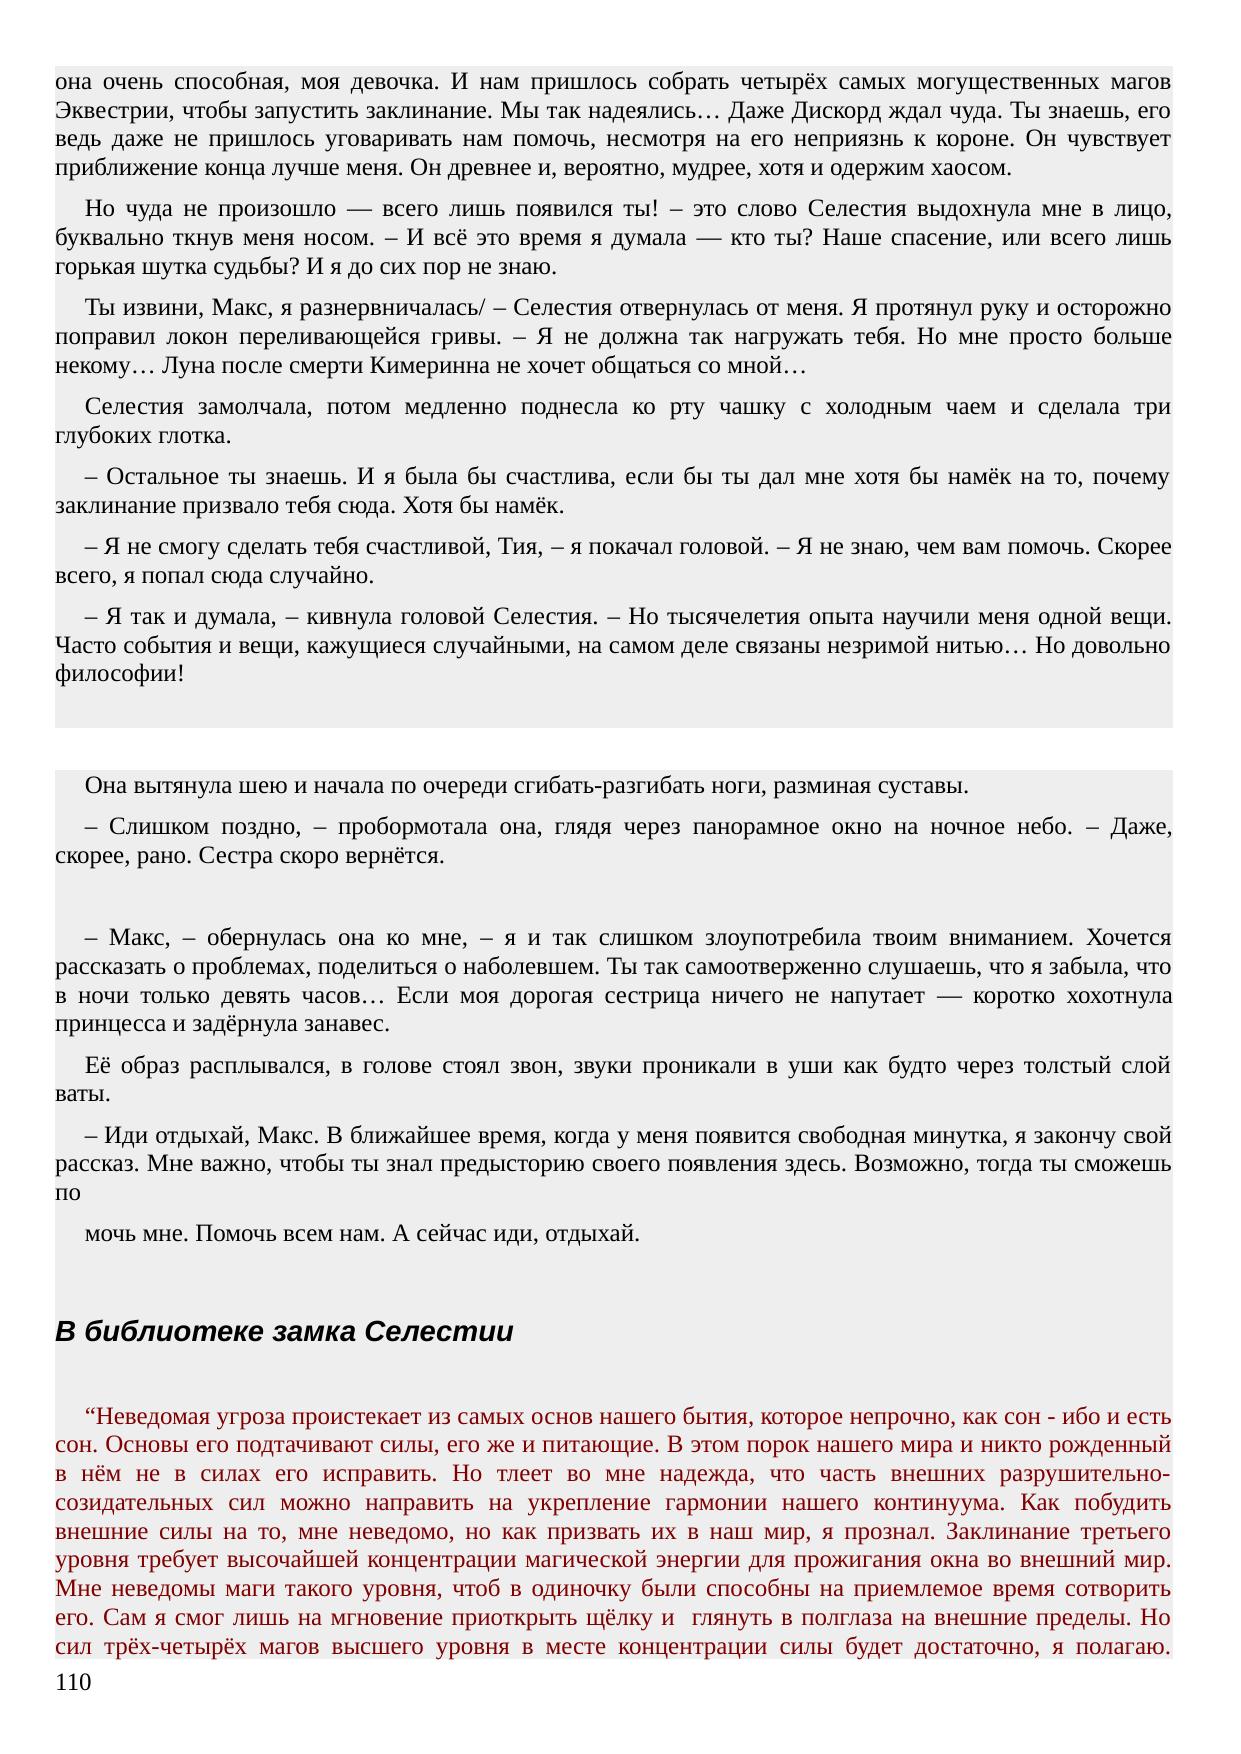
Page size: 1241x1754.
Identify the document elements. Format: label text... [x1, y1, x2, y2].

text – Макс, – обернулась она ко мне, – я и так слишком злоупотребила твоим вниманием. Хочется рассказать о проблемах, поделиться о наболевшем. Ты так самоотверженно слушаешь, что я забыла, что в ночи только девять часов… Если моя дорогая сестрица ничего не напутает — коротко хохотнула принцесса и задёрнула занавес. [55, 922, 1173, 1037]
text – Остальное ты знаешь. И я была бы счастлива, если бы ты дал мне хотя бы намёк на то, почему заклинание призвало тебя сюда. Хотя бы намёк. [55, 461, 1173, 518]
text она очень способная, моя девочка. И нам пришлось собрать четырёх самых могущественных магов Эквестрии, чтобы запустить заклинание. Мы так надеялись… Даже Дискорд ждал чуда. Ты знаешь, его ведь даже не пришлось уговаривать нам помочь, несмотря на его неприязнь к короне. Он чувствует приближение конца лучше меня. Он древнее и, вероятно, мудрее, хотя и одержим хаосом. [55, 66, 1173, 181]
text Селестия замолчала, потом медленно поднесла ко рту чашку с холодным чаем и сделала три глубоких глотка. [55, 391, 1173, 448]
text – Иди отдыхай, Макс. В ближайшее время, когда у меня появится свободная минутка, я закончу свой рассказ. Мне важно, чтобы ты знал предысторию своего появления здесь. Возможно, тогда ты сможешь по [55, 1120, 1173, 1206]
text “Неведомая угроза проистекает из самых основ нашего бытия, которое непрочно, как сон - ибо и есть сон. Основы его подтачивают силы, его же и питающие. В этом порок нашего мира и никто рожденный в нём не в силах его исправить. Но тлеет во мне надежда, что часть внешних разрушительно-созидательных сил можно направить на укрепление гармонии нашего континуума. Как побудить внешние силы на то, мне неведомо, но как призвать их в наш мир, я прознал. Заклинание третьего уровня требует высочайшей концентрации магической энергии для прожигания окна во внешний мир. Мне неведомы маги такого уровня, чтоб в одиночку были способны на приемлемое время сотворить его. Сам я смог лишь на мгновение приоткрыть щёлку и глянуть в полглаза на внешние пределы. Но сил трёх-четырёх магов высшего уровня в месте концентрации силы будет достаточно, я полагаю. [55, 1401, 1173, 1659]
text – Я не смогу сделать тебя счастливой, Тия, – я покачал головой. – Я не знаю, чем вам помочь. Скорее всего, я попал сюда случайно. [55, 531, 1173, 588]
text Ты извини, Макс, я разнервничалась/ – Селестия отвернулась от меня. Я протянул руку и осторожно поправил локон переливающейся гривы. – Я не должна так нагружать тебя. Но мне просто больше некому… Луна после смерти Кимеринна не хочет общаться со мной… [55, 292, 1173, 378]
text – Я так и думала, – кивнула головой Селестия. – Но тысячелетия опыта научили меня одной вещи. Часто события и вещи, кажущиеся случайными, на самом деле связаны незримой нитью… Но довольно философии! [55, 601, 1173, 687]
text Она вытянула шею и начала по очереди сгибать-разгибать ноги, разминая суставы. [55, 770, 1173, 798]
text – Слишком поздно, – пробормотала она, глядя через панорамное окно на ночное небо. – Даже, скорее, рано. Сестра скоро вернётся. [55, 811, 1173, 868]
text Её образ расплывался, в голове стоял звон, звуки проникали в уши как будто через толстый слой ваты. [55, 1050, 1173, 1107]
text Но чуда не произошло — всего лишь появился ты! – это слово Селестия выдохнула мне в лицо, буквально ткнув меня носом. – И всё это время я думала — кто ты? Наше спасение, или всего лишь горькая шутка судьбы? И я до сих пор не знаю. [55, 193, 1173, 280]
text мочь мне. Помочь всем нам. А сейчас иди, отдыхай. [55, 1218, 1173, 1247]
subtitle В библиотеке замка Селестии [55, 1313, 1173, 1347]
